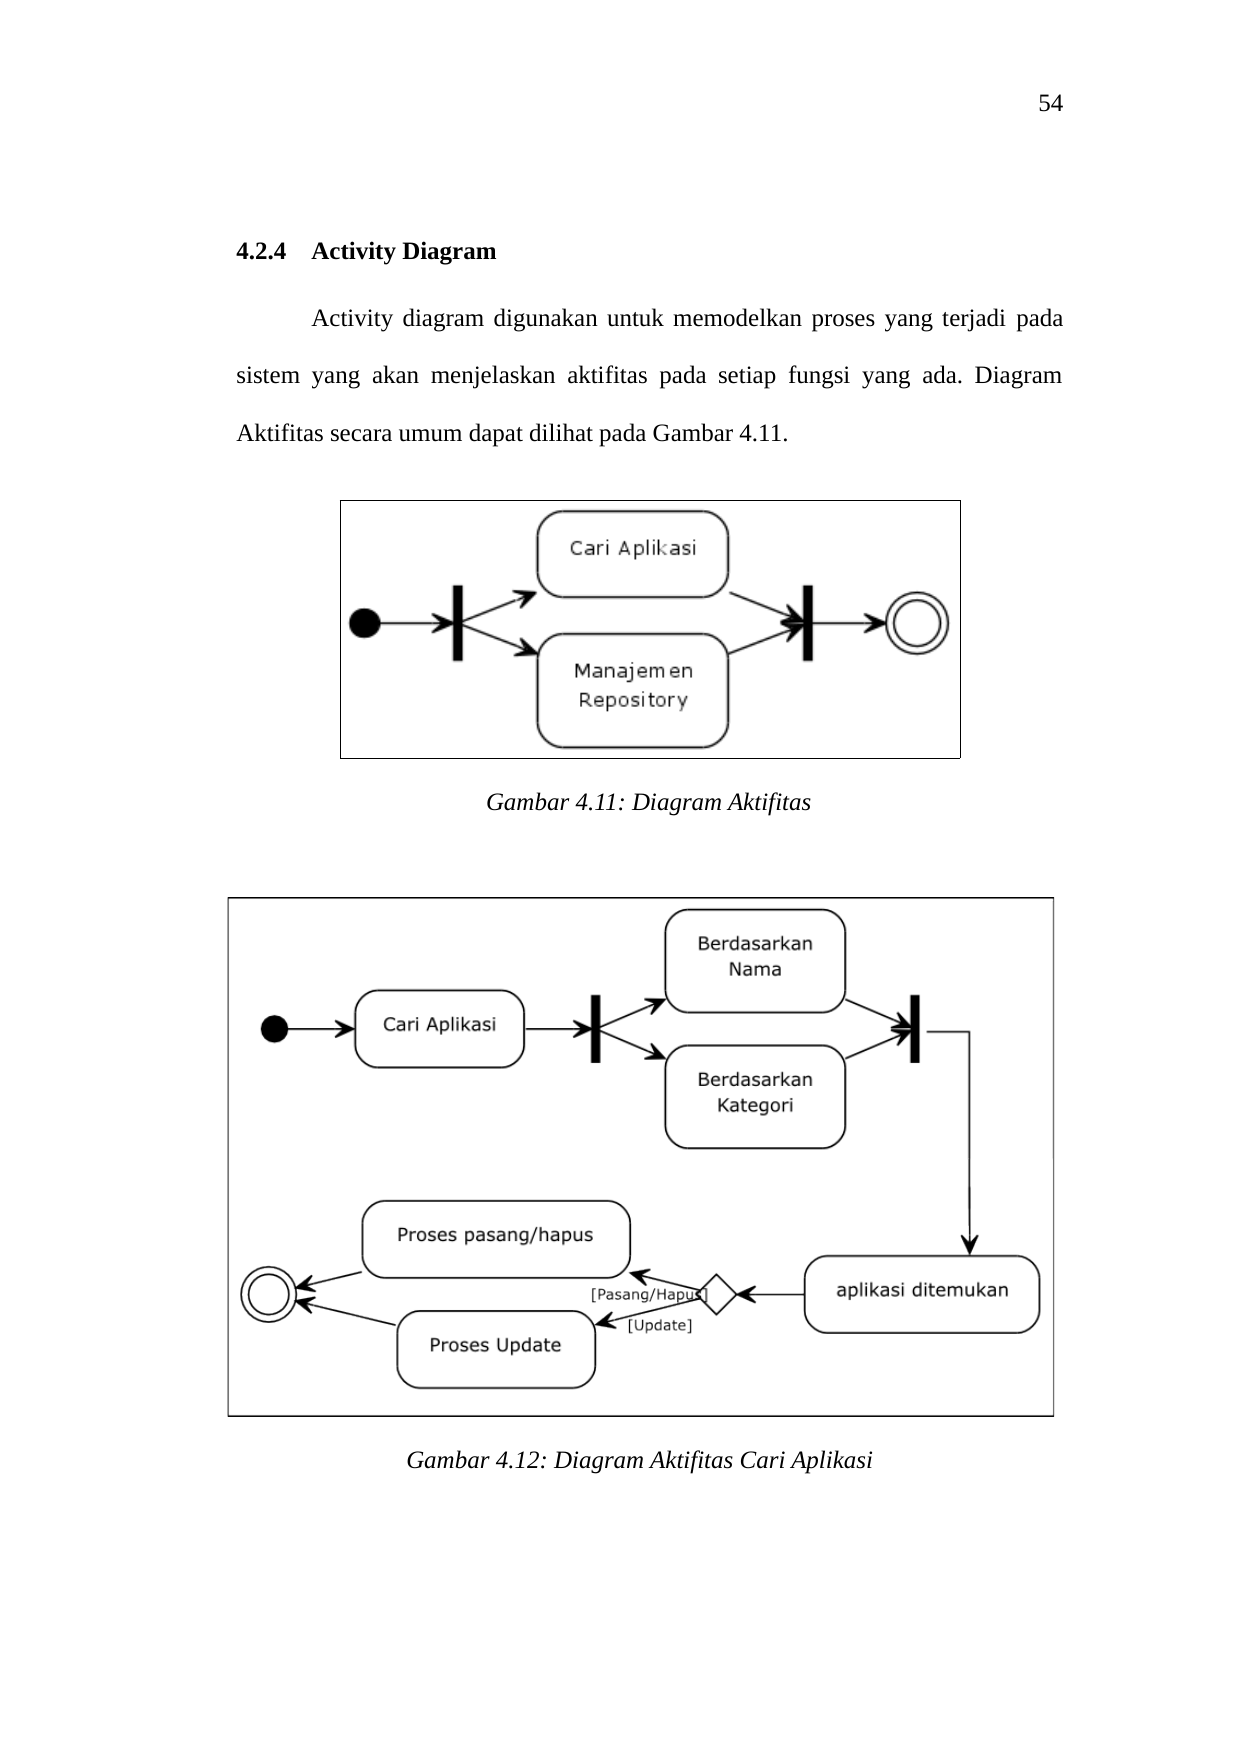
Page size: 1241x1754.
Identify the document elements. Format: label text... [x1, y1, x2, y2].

text Activity diagram digunakan untuk memodelkan proses yang terjadi pada sistem yang akan menjelaskan aktifitas pada setiap fungsi yang ada. Diagram Aktifitas secara umum dapat dilihat pada Gambar 4.11. [236, 303, 1063, 447]
text Gambar 4.11: Diagram Aktifitas [339, 756, 960, 816]
picture [342, 503, 957, 756]
picture [227, 897, 1055, 1417]
subtitle Activity Diagram [236, 236, 1063, 265]
text Gambar 4.12: Diagram Aktifitas Cari Aplikasi [227, 1417, 1054, 1474]
